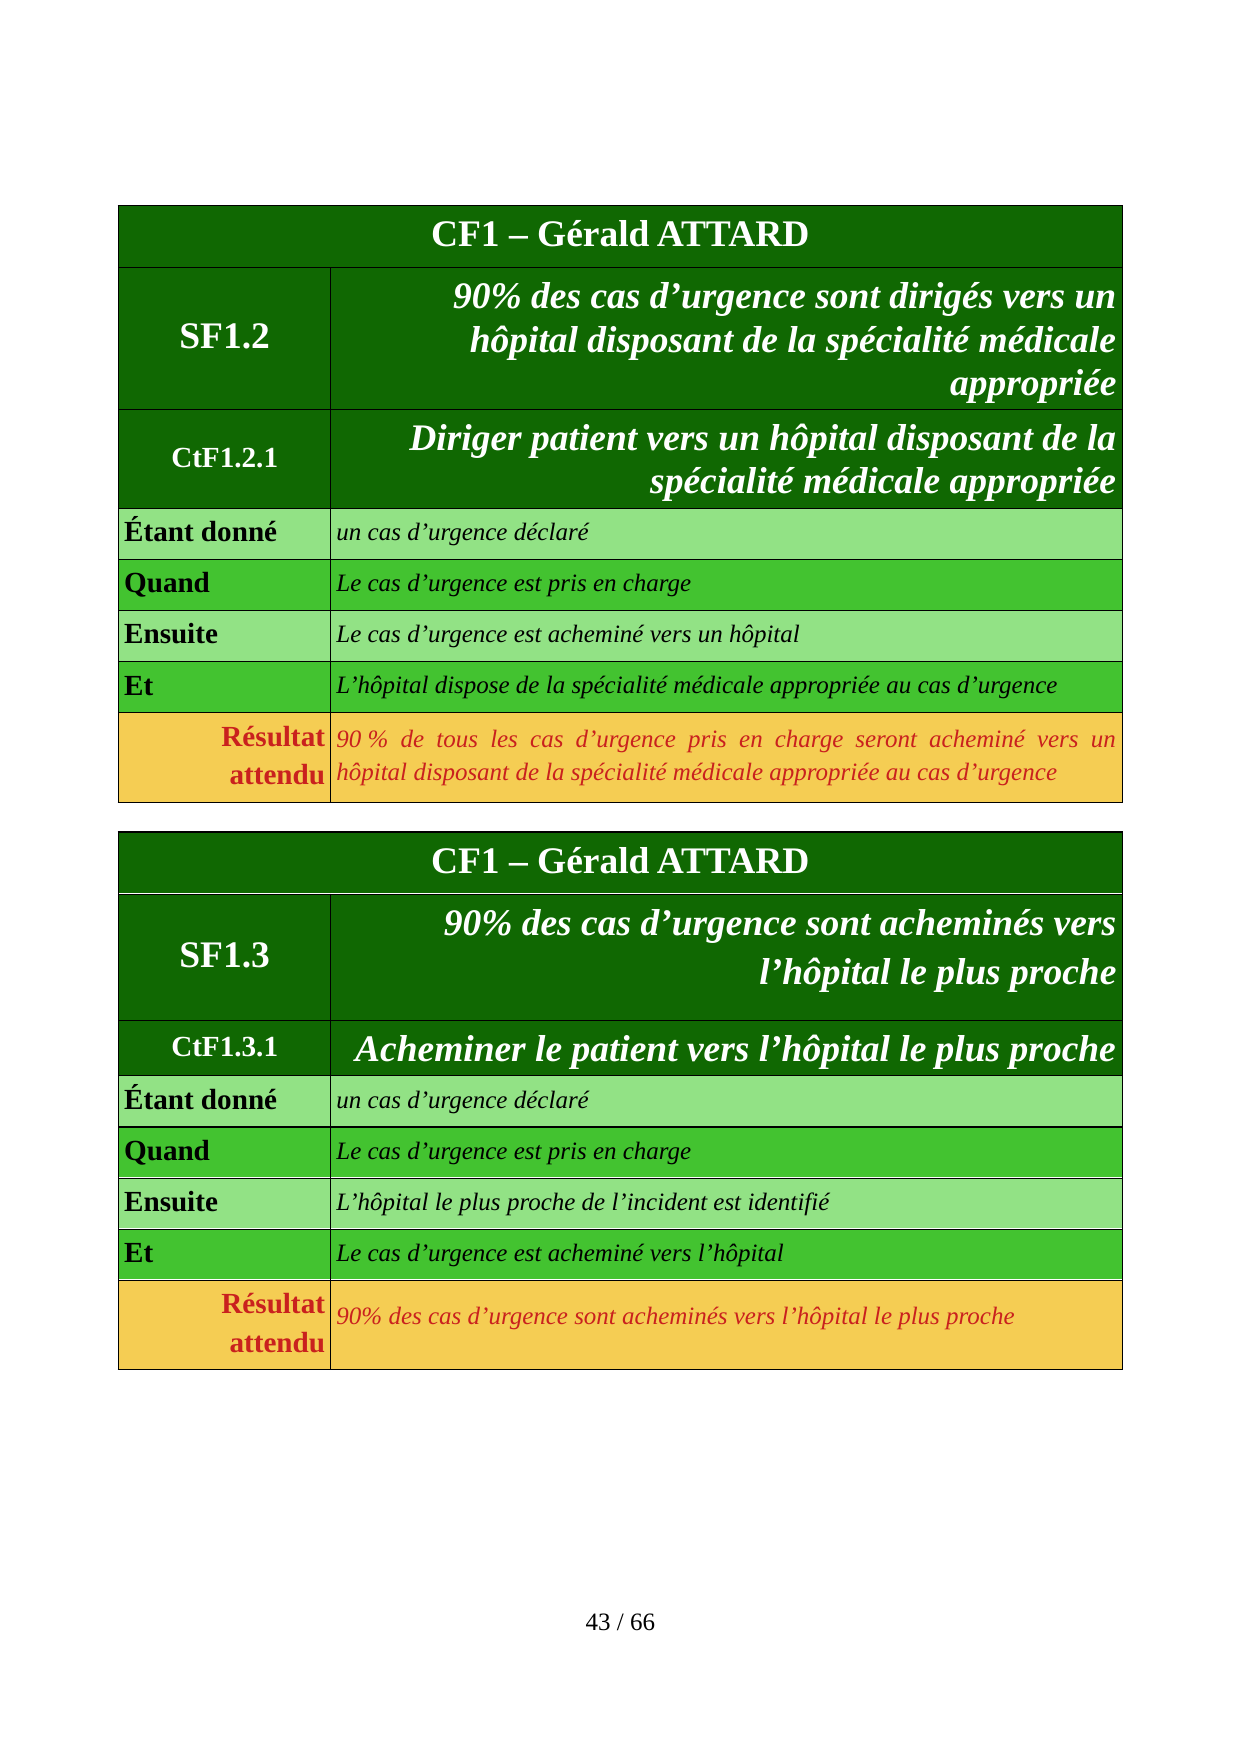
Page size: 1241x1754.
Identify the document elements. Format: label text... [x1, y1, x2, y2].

table_header CF1 – Gérald ATTARD [119, 206, 1122, 267]
table_cell Résultat attendu [119, 1281, 330, 1369]
table_cell SF1.3 [119, 895, 330, 1020]
table_cell Quand [119, 1128, 330, 1177]
table_cell Étant donné [119, 1076, 330, 1126]
table_cell SF1.2 [119, 268, 330, 409]
table_cell Le cas d’urgence est pris en charge [331, 560, 1122, 610]
table_cell un cas d’urgence déclaré [331, 509, 1122, 559]
table_cell Ensuite [119, 611, 330, 661]
table_cell Acheminer le patient vers l’hôpital le plus proche [331, 1021, 1122, 1075]
table_cell Quand [119, 560, 330, 610]
table_cell Ensuite [119, 1179, 330, 1228]
table_cell 90% des cas d’urgence sont acheminés vers l’hôpital le plus proche [331, 1281, 1122, 1369]
table_cell CtF1.3.1 [119, 1021, 330, 1075]
table_cell Et [119, 1230, 330, 1279]
table_header CF1 – Gérald ATTARD [119, 833, 1122, 893]
table_cell Résultat attendu [119, 713, 330, 802]
table_cell L’hôpital le plus proche de l’incident est identifié [331, 1179, 1122, 1228]
table_cell Et [119, 662, 330, 712]
table_cell L’hôpital dispose de la spécialité médicale appropriée au cas d’urgence [331, 662, 1122, 712]
table_cell Le cas d’urgence est pris en charge [331, 1128, 1122, 1177]
table_cell 90% des cas d’urgence sont dirigés vers un hôpital disposant de la spécialité médicale appropriée [331, 268, 1122, 409]
table_cell 90% des cas d’urgence sont acheminés vers l’hôpital le plus proche [331, 895, 1122, 1020]
table_cell Le cas d’urgence est acheminé vers un hôpital [331, 611, 1122, 661]
table_cell Le cas d’urgence est acheminé vers l’hôpital [331, 1230, 1122, 1279]
table_cell Diriger patient vers un hôpital disposant de la spécialité médicale appropriée [331, 410, 1122, 508]
table_cell CtF1.2.1 [119, 410, 330, 508]
table_cell 90 % de tous les cas d’urgence pris en charge seront acheminé vers un hôpital disposant de la spécialité médicale appropriée au cas d’urgence [331, 713, 1122, 802]
table_cell un cas d’urgence déclaré [331, 1076, 1122, 1126]
